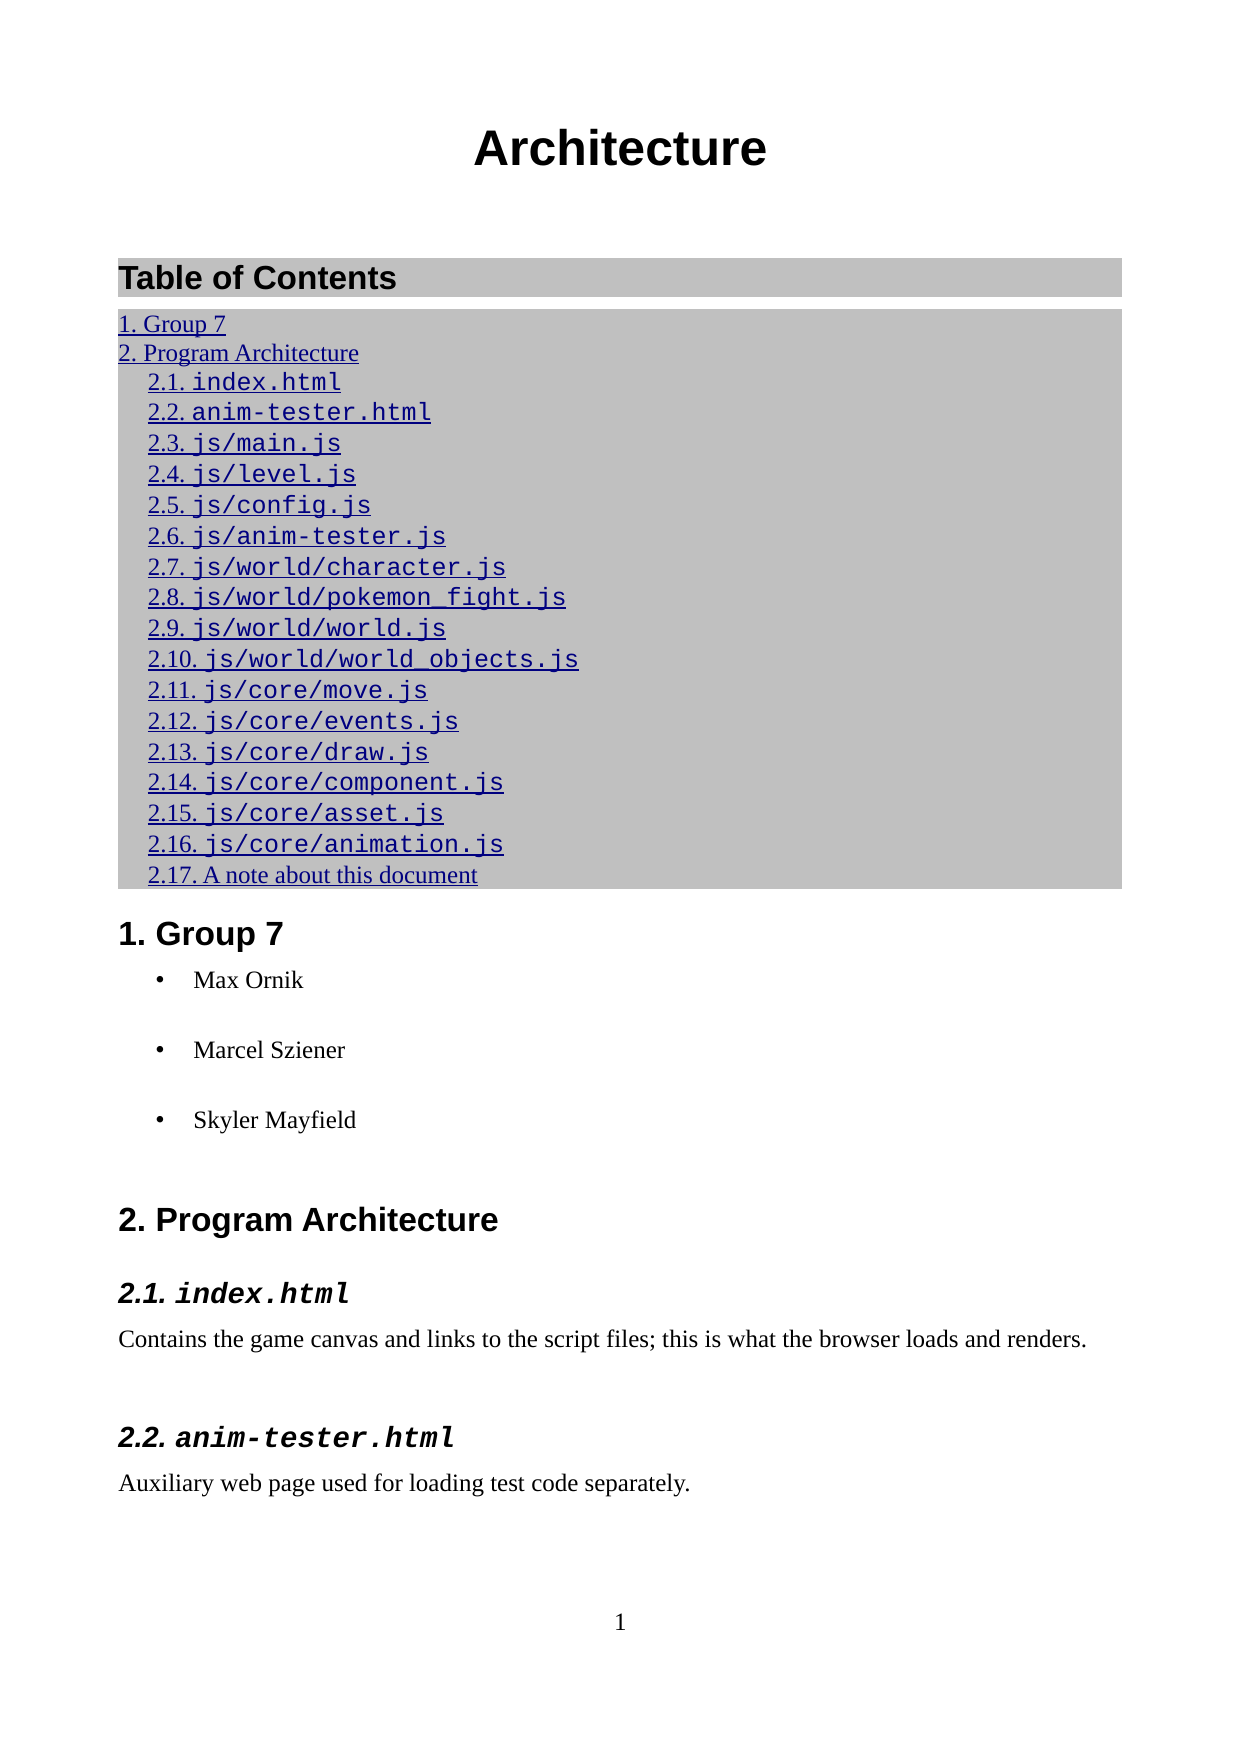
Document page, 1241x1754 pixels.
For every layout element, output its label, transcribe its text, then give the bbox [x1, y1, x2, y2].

text 2.3. js/main.js [148, 428, 1122, 459]
text 2.5. js/config.js [148, 490, 1122, 521]
subtitle anim-tester.html [118, 1419, 1122, 1456]
text 2.16. js/core/animation.js [148, 829, 1122, 860]
text 2. Program Architecture [118, 338, 1122, 367]
text Auxiliary web page used for loading test code separately. [118, 1468, 1122, 1526]
subtitle index.html [118, 1276, 1122, 1312]
text 2.9. js/world/world.js [148, 613, 1122, 644]
text 2.13. js/core/draw.js [148, 737, 1122, 767]
text 2.2. anim-tester.html [148, 397, 1122, 428]
title Architecture [118, 118, 1122, 176]
text 2.8. js/world/pokemon_fight.js [148, 582, 1122, 613]
text 2.12. js/core/events.js [148, 706, 1122, 737]
text Contains the game canvas and links to the script files; this is what the browser loads and renders. [118, 1324, 1122, 1382]
subtitle Group 7 [118, 914, 1122, 952]
text 2.1. index.html [148, 367, 1122, 397]
text 2.4. js/level.js [148, 459, 1122, 490]
text 2.15. js/core/asset.js [148, 798, 1122, 829]
list Max Ornik [156, 965, 1122, 1022]
list Marcel Sziener [156, 1035, 1122, 1092]
text 2.6. js/anim-tester.js [148, 521, 1122, 552]
text 2.11. js/core/move.js [148, 675, 1122, 706]
list Skyler Mayfield [156, 1105, 1122, 1162]
subtitle Program Architecture [118, 1200, 1122, 1238]
text 2.10. js/world/world_objects.js [148, 644, 1122, 675]
text 2.17. A note about this document [148, 860, 1122, 889]
subtitle Table of Contents [118, 258, 1122, 297]
text 2.7. js/world/character.js [148, 552, 1122, 582]
text 2.14. js/core/component.js [148, 767, 1122, 798]
text 1. Group 7 [118, 309, 1122, 338]
